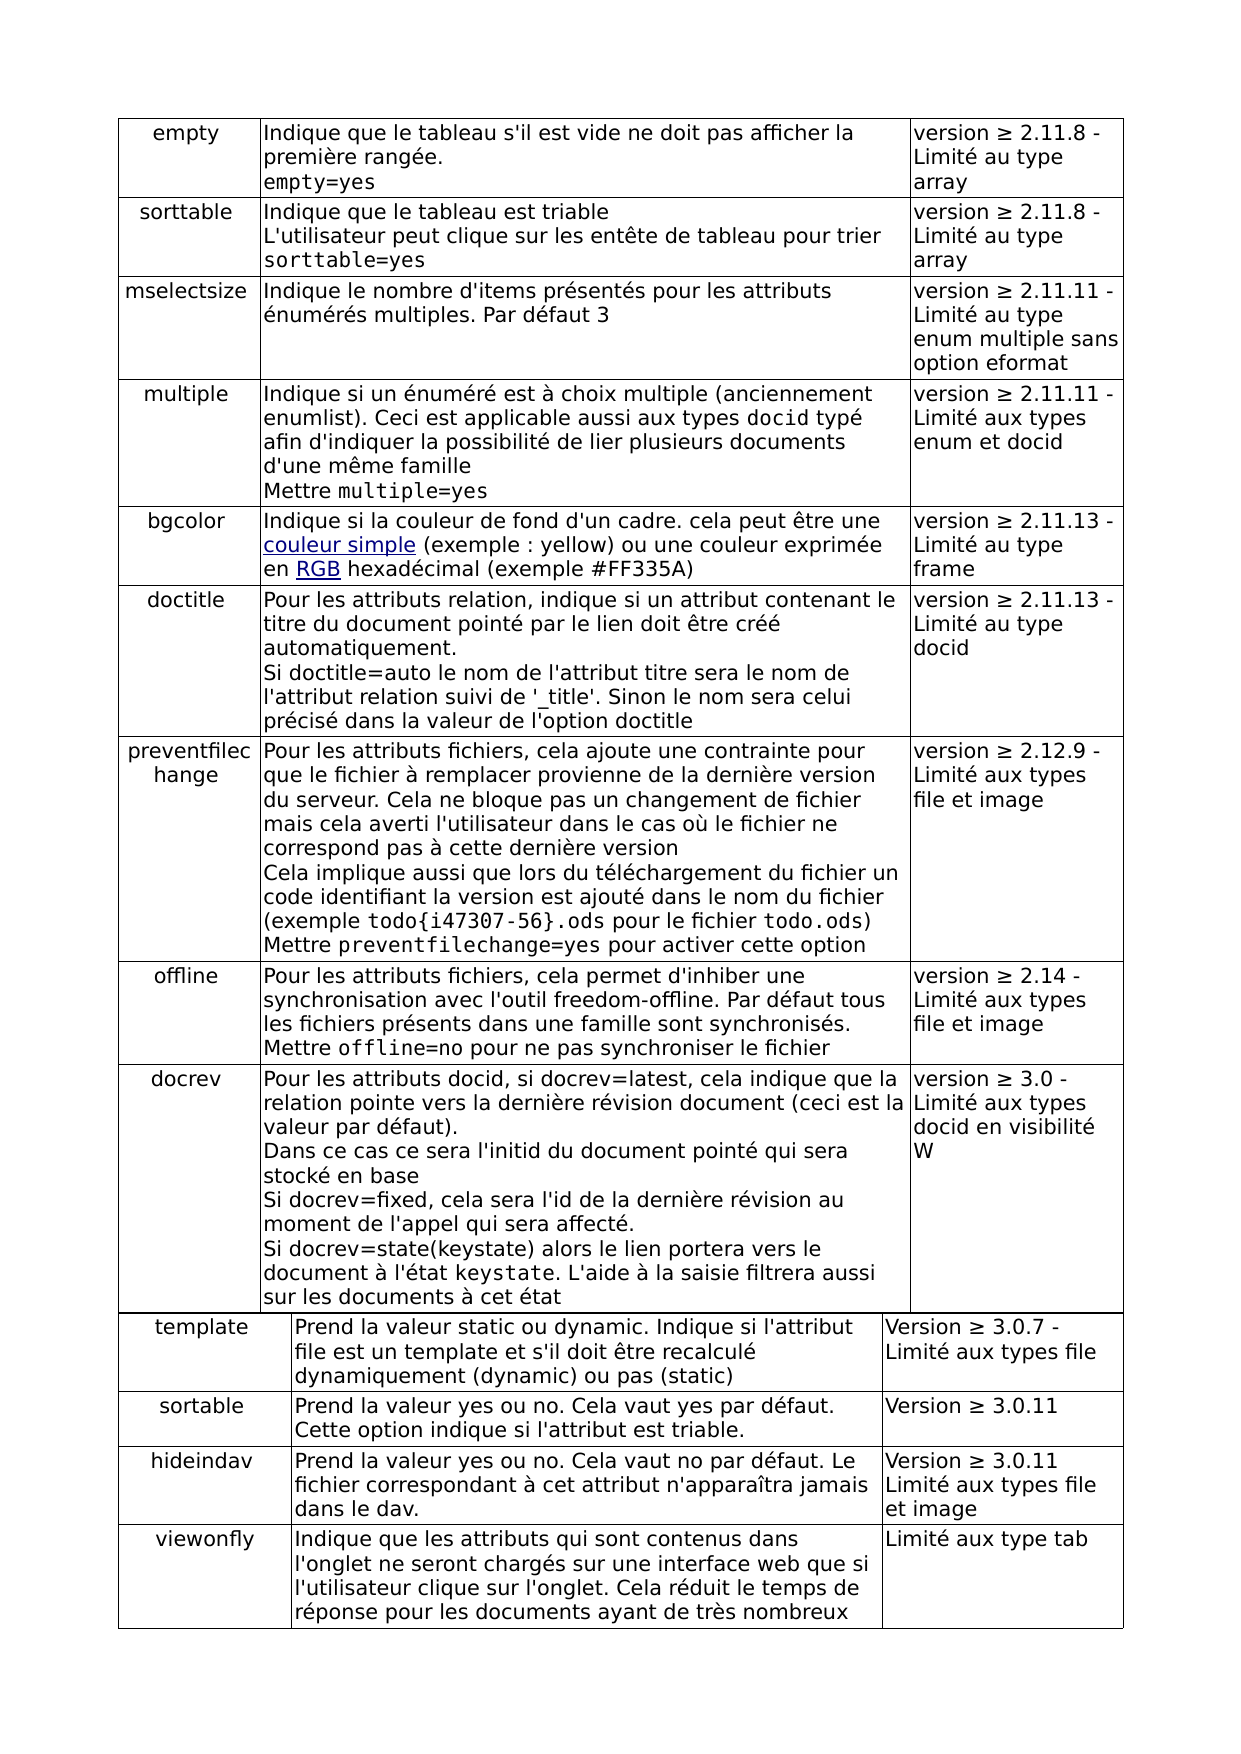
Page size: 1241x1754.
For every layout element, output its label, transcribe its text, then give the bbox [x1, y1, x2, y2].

table_cell sorttable [119, 198, 260, 276]
table_cell Pour les attributs fichiers, cela permet d'inhiber une synchronisation avec l'outil freedom-offline. Par défaut tous les fichiers présents dans une famille sont synchronisés. Mettre offline=no pour ne pas synchroniser le fichier [261, 962, 910, 1064]
table_cell doctitle [119, 586, 260, 736]
table_cell viewonfly [119, 1525, 291, 1627]
table_cell Pour les attributs fichiers, cela ajoute une contrainte pour que le fichier à remplacer provienne de la dernière version du serveur. Cela ne bloque pas un changement de fichier mais cela averti l'utilisateur dans le cas où le fichier ne correspond pas à cette dernière version Cela implique aussi que lors du téléchargement du fichier un code identifiant la version est ajouté dans le nom du fichier (exemple todo{i47307-56}.ods pour le fichier todo.ods) Mettre preventfilechange=yes pour activer cette option [261, 737, 910, 961]
table_cell empty [119, 119, 260, 197]
table_cell Indique que les attributs qui sont contenus dans l'onglet ne seront chargés sur une interface web que si l'utilisateur clique sur l'onglet. Cela réduit le temps de réponse pour les documents ayant de très nombreux [292, 1525, 882, 1627]
table_cell hideindav [119, 1447, 291, 1524]
table_cell sortable [119, 1392, 291, 1446]
table_cell offline [119, 962, 260, 1064]
table_cell version ≥ 2.11.8 - Limité au type array [911, 119, 1123, 197]
table_cell Indique si un énuméré est à choix multiple (anciennement enumlist). Ceci est applicable aussi aux types docid typé afin d'indiquer la possibilité de lier plusieurs documents d'une même famille Mettre multiple=yes [261, 380, 910, 506]
table_cell Limité aux type tab [883, 1525, 1123, 1627]
table_header template [119, 1314, 291, 1391]
table_cell version ≥ 3.0 - Limité aux types docid en visibilité W [911, 1065, 1123, 1312]
table_cell preventfilechange [119, 737, 260, 961]
table_cell Prend la valeur yes ou no. Cela vaut no par défaut. Le fichier correspondant à cet attribut n'apparaîtra jamais dans le dav. [292, 1447, 882, 1524]
table_cell version ≥ 2.11.11 - Limité au type enum multiple sans option eformat [911, 277, 1123, 379]
table_cell Indique que le tableau est triable L'utilisateur peut clique sur les entête de tableau pour trier sorttable=yes [261, 198, 910, 276]
table_cell Prend la valeur yes ou no. Cela vaut yes par défaut. Cette option indique si l'attribut est triable. [292, 1392, 882, 1446]
table_cell bgcolor [119, 507, 260, 585]
table_cell docrev [119, 1065, 260, 1312]
table_cell Pour les attributs docid, si docrev=latest, cela indique que la relation pointe vers la dernière révision document (ceci est la valeur par défaut). Dans ce cas ce sera l'initid du document pointé qui sera stocké en base Si docrev=fixed, cela sera l'id de la dernière révision au moment de l'appel qui sera affecté. Si docrev=state(keystate) alors le lien portera vers le document à l'état keystate. L'aide à la saisie filtrera aussi sur les documents à cet état [261, 1065, 910, 1312]
table_cell mselectsize [119, 277, 260, 379]
table_cell Version ≥ 3.0.11 [883, 1392, 1123, 1446]
table_cell multiple [119, 380, 260, 506]
table_cell version ≥ 2.11.8 - Limité au type array [911, 198, 1123, 276]
table_cell version ≥ 2.12.9 - Limité aux types file et image [911, 737, 1123, 961]
table_cell Indique que le tableau s'il est vide ne doit pas afficher la première rangée. empty=yes [261, 119, 910, 197]
table_cell version ≥ 2.11.13 - Limité au type frame [911, 507, 1123, 585]
table_header Prend la valeur static ou dynamic. Indique si l'attribut file est un template et s'il doit être recalculé dynamiquement (dynamic) ou pas (static) [292, 1314, 882, 1391]
table_cell Version ≥ 3.0.11 Limité aux types file et image [883, 1447, 1123, 1524]
table_header Version ≥ 3.0.7 - Limité aux types file [883, 1314, 1123, 1391]
table_cell Indique le nombre d'items présentés pour les attributs énumérés multiples. Par défaut 3 [261, 277, 910, 379]
table_cell version ≥ 2.14 - Limité aux types file et image [911, 962, 1123, 1064]
table_cell version ≥ 2.11.11 - Limité aux types enum et docid [911, 380, 1123, 506]
table_cell version ≥ 2.11.13 - Limité au type docid [911, 586, 1123, 736]
table_cell Pour les attributs relation, indique si un attribut contenant le titre du document pointé par le lien doit être créé automatiquement. Si doctitle=auto le nom de l'attribut titre sera le nom de l'attribut relation suivi de '_title'. Sinon le nom sera celui précisé dans la valeur de l'option doctitle [261, 586, 910, 736]
table_cell Indique si la couleur de fond d'un cadre. cela peut être une couleur simple (exemple : yellow) ou une couleur exprimée en RGB hexadécimal (exemple #FF335A) [261, 507, 910, 585]
